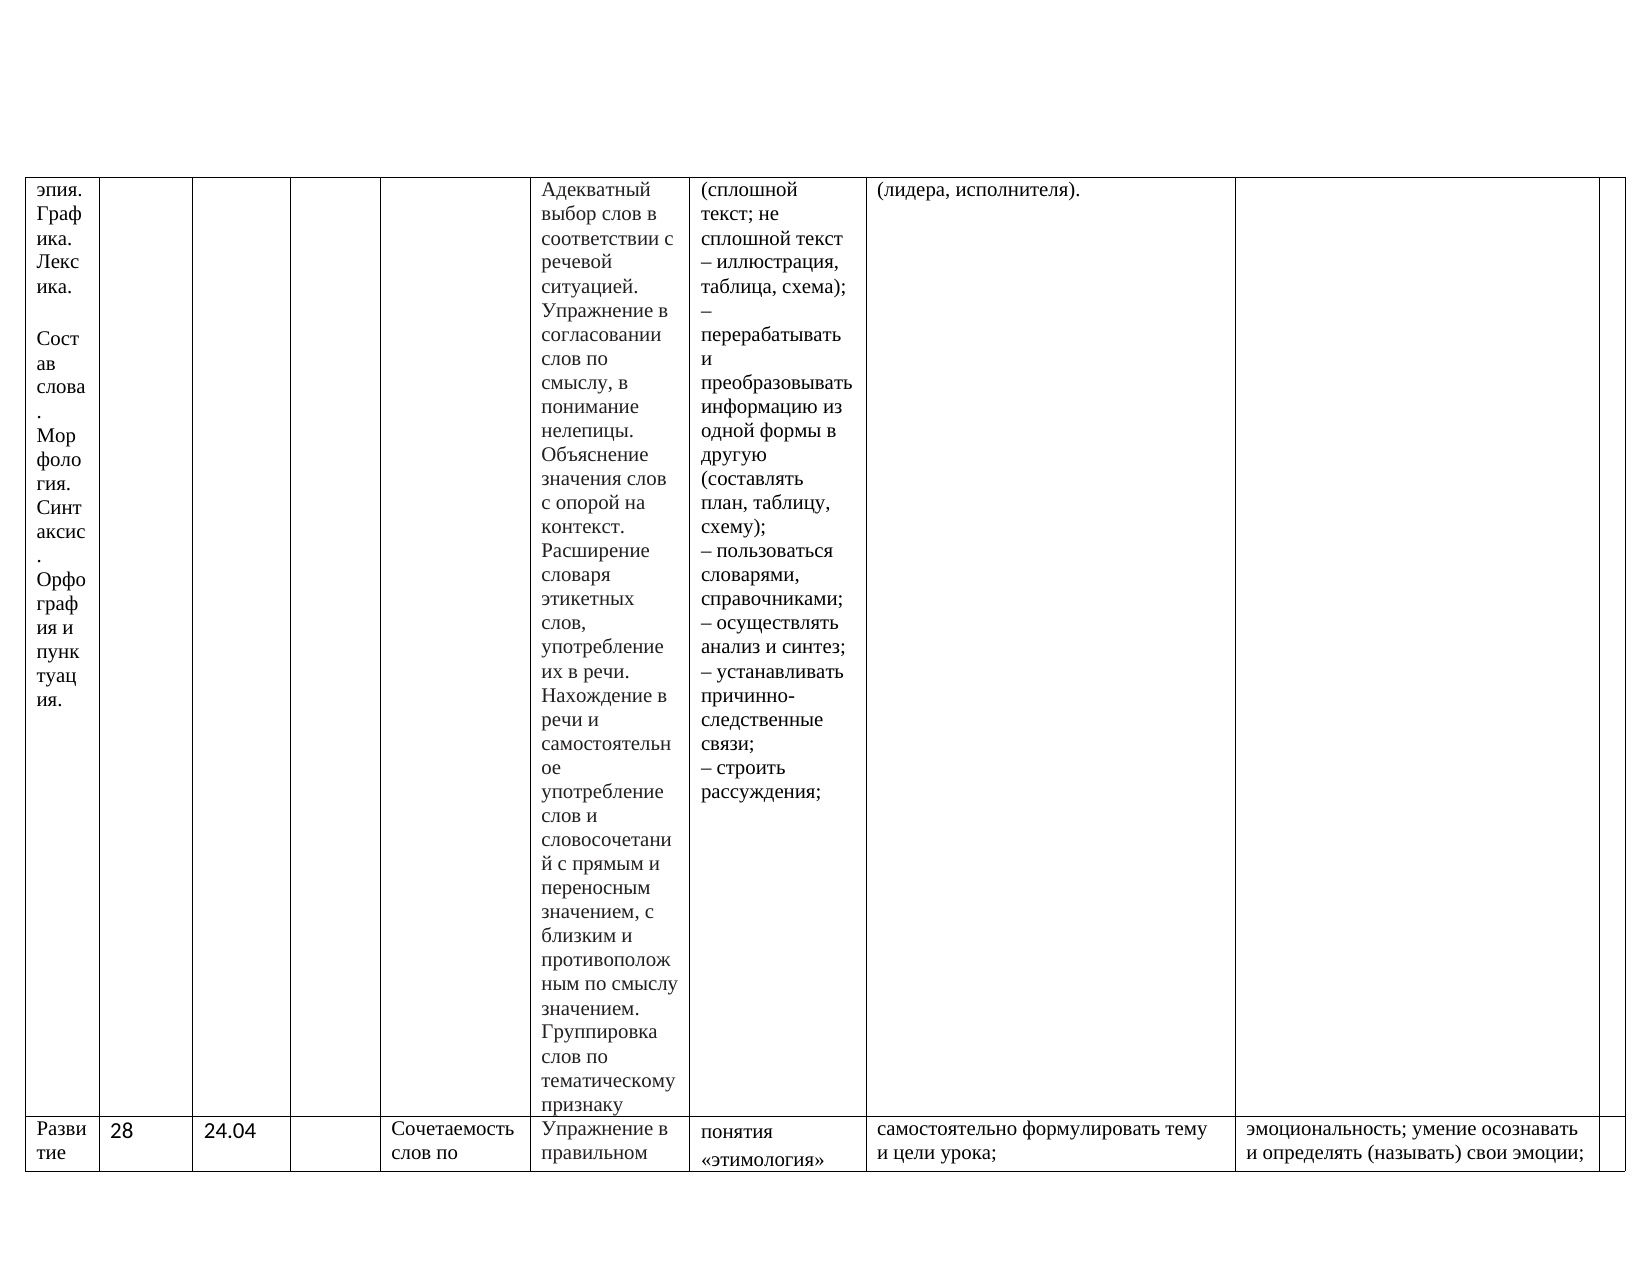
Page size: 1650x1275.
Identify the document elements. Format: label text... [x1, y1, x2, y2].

table_cell [1236, 178, 1599, 1116]
table_cell эпия. Графика. Лексика. Состав слова. Морфология. Синтаксис. Орфография и пунктуация. [26, 178, 99, 1116]
table_cell [193, 178, 290, 1116]
table_cell 24.04 [193, 1117, 290, 1171]
table_cell Упражнение в правильном [531, 1117, 689, 1171]
table_cell самостоятельно формулировать тему и цели урока; [867, 1117, 1235, 1171]
table_cell Сочетаемость слов по [381, 1117, 530, 1171]
table_cell [381, 178, 530, 1116]
table_cell (сплошной текст; не сплошной текст – иллюстрация, таблица, схема); – перерабатывать и преобразовывать информацию из одной формы в другую (составлять план, таблицу, схему); – пользоваться словарями, справочниками; – осуществлять анализ и синтез; – устанавливать причинно-следственные связи; – строить рассуждения; [690, 178, 866, 1116]
table_cell 28 [100, 1117, 192, 1171]
table_cell Адекватный выбор слов в соответствии с речевой ситуацией. Упражнение в согласовании слов по смыслу, в понимание нелепицы. Объяснение значения слов с опорой на контекст. Расширение словаря этикетных слов, употребление их в речи. Нахождение в речи и самостоятельное употребление слов и словосочетаний с прямым и переносным значением, с близким и противоположным по смыслу значением. Группировка слов по тематическому признаку [531, 178, 689, 1116]
table_cell [291, 1117, 380, 1171]
table_cell [291, 178, 380, 1116]
table_cell эмоциональность; умение осознавать и определять (называть) свои эмоции; [1236, 1117, 1599, 1171]
table_cell Развитие [26, 1117, 99, 1171]
table_cell [1600, 178, 1625, 1116]
table_cell (лидера, исполнителя). [867, 178, 1235, 1116]
table_cell понятия «этимология» [690, 1117, 866, 1171]
table_cell [100, 178, 192, 1116]
table_cell [1600, 1117, 1625, 1171]
